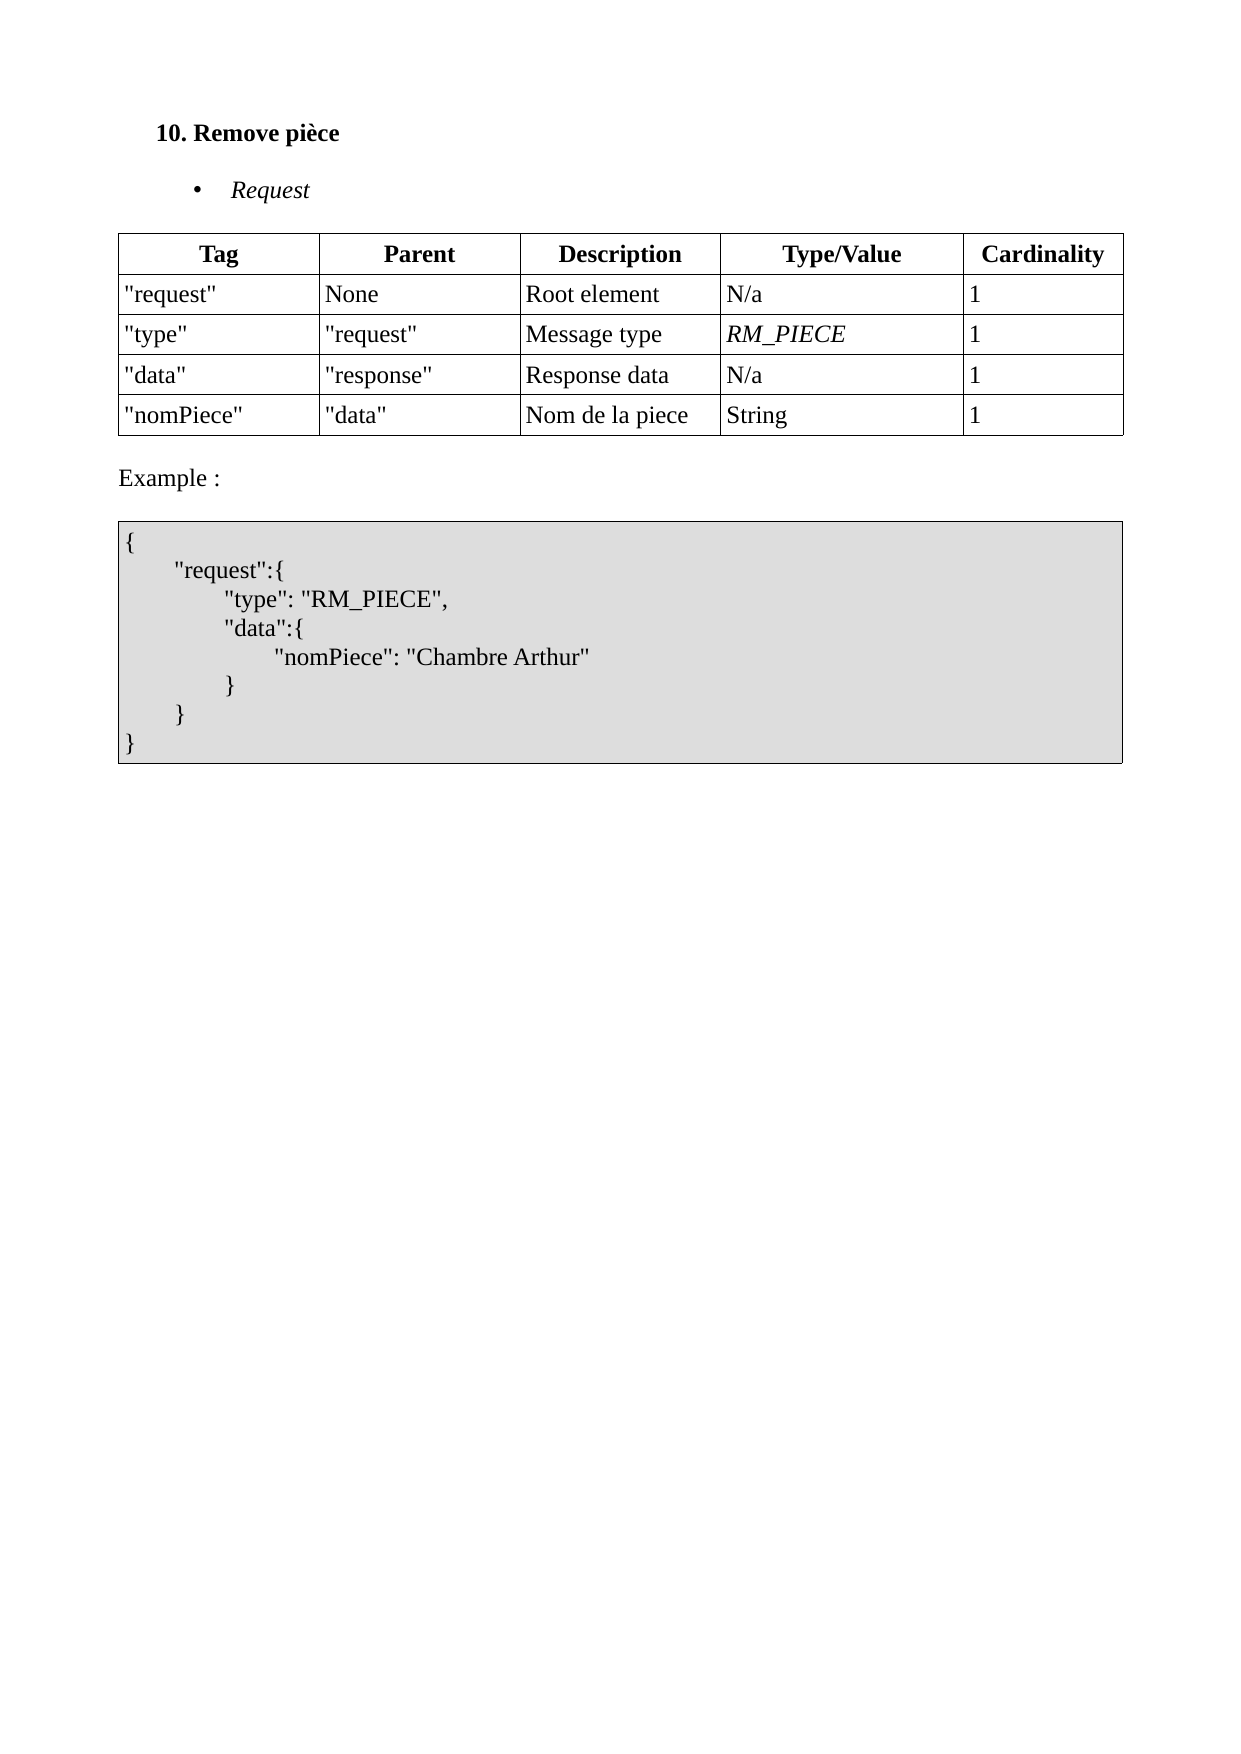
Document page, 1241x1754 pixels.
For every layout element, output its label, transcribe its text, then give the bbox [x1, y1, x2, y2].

table_header Cardinality [964, 234, 1123, 273]
table_cell RM_PIECE [721, 315, 963, 354]
table_cell "nomPiece" [119, 395, 319, 435]
table_header Parent [320, 234, 520, 273]
table_cell String [721, 395, 963, 435]
table_cell N/a [721, 355, 963, 394]
text Example : [118, 463, 1122, 492]
table_cell Message type [521, 315, 720, 354]
table_cell "type" [119, 315, 319, 354]
table_cell None [320, 275, 520, 314]
table_cell N/a [721, 275, 963, 314]
table_cell "data" [119, 355, 319, 394]
table_header Tag [119, 234, 319, 273]
table_header { "request":{ "type": "RM_PIECE", "data":{ "nomPiece": "Chambre Arthur" } } } [119, 522, 1122, 763]
list Remove pièce [156, 118, 1122, 147]
table_cell 1 [964, 355, 1123, 394]
table_header Type/Value [721, 234, 963, 273]
table_cell 1 [964, 275, 1123, 314]
table_cell "request" [320, 315, 520, 354]
table_header Description [521, 234, 720, 273]
table_cell Response data [521, 355, 720, 394]
table_cell 1 [964, 315, 1123, 354]
table_cell "response" [320, 355, 520, 394]
table_cell 1 [964, 395, 1123, 435]
table_cell Root element [521, 275, 720, 314]
table_cell "data" [320, 395, 520, 435]
list Request [193, 176, 1122, 204]
table_cell "request" [119, 275, 319, 314]
table_cell Nom de la piece [521, 395, 720, 435]
